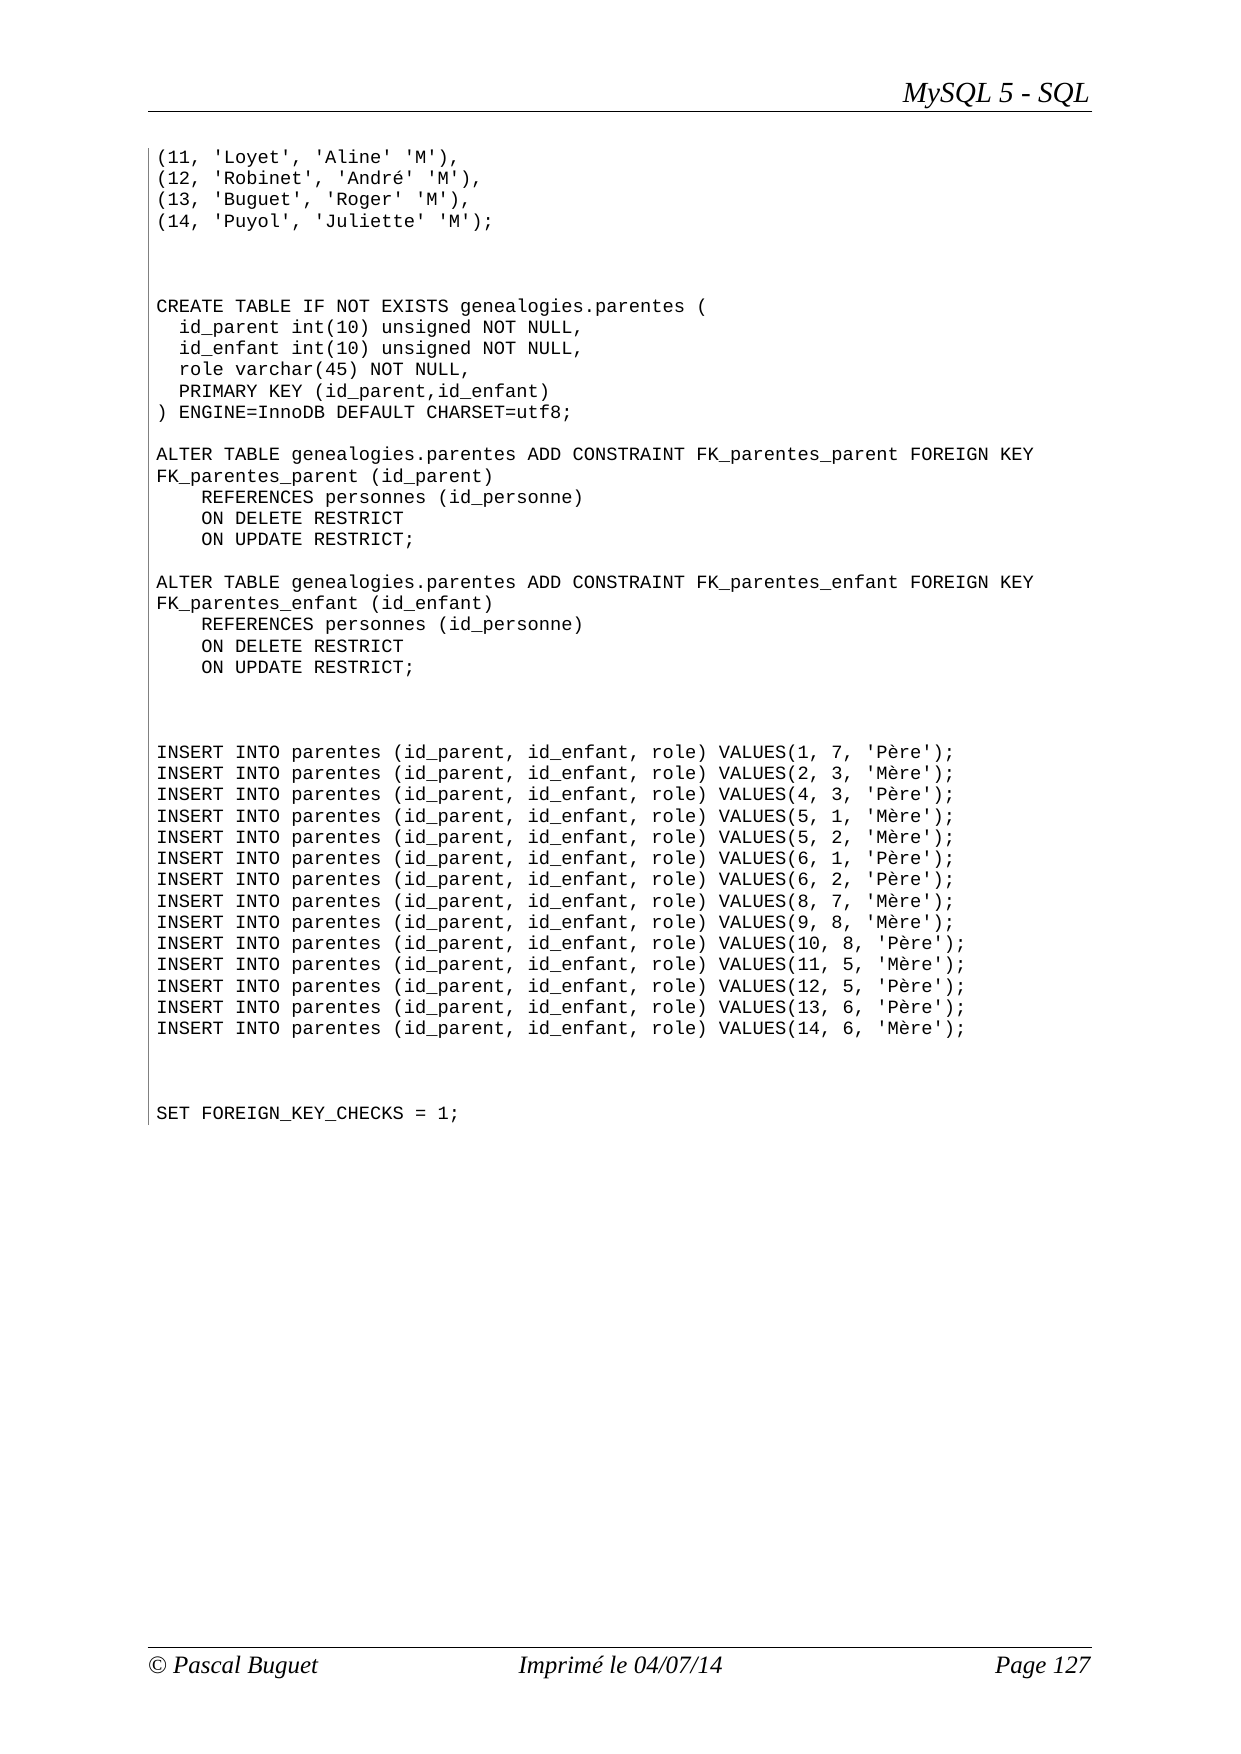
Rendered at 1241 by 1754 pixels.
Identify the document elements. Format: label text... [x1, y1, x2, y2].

text INSERT INTO parentes (id_parent, id_enfant, role) VALUES(5, 2, 'Mère'); [149, 828, 1092, 849]
text INSERT INTO parentes (id_parent, id_enfant, role) VALUES(11, 5, 'Mère'); [149, 955, 1092, 976]
text INSERT INTO parentes (id_parent, id_enfant, role) VALUES(9, 8, 'Mère'); [149, 913, 1092, 934]
text id_parent int(10) unsigned NOT NULL, [149, 318, 1092, 339]
text ON UPDATE RESTRICT; [149, 658, 1092, 679]
text REFERENCES personnes (id_personne) [149, 488, 1092, 509]
text INSERT INTO parentes (id_parent, id_enfant, role) VALUES(6, 2, 'Père'); [149, 870, 1092, 891]
text INSERT INTO parentes (id_parent, id_enfant, role) VALUES(8, 7, 'Mère'); [149, 891, 1092, 913]
text INSERT INTO parentes (id_parent, id_enfant, role) VALUES(1, 7, 'Père'); [149, 743, 1092, 764]
text (13, 'Buguet', 'Roger' 'M'), [149, 190, 1092, 211]
text INSERT INTO parentes (id_parent, id_enfant, role) VALUES(4, 3, 'Père'); [149, 785, 1092, 806]
text (11, 'Loyet', 'Aline' 'M'), [149, 148, 1092, 169]
text PRIMARY KEY (id_parent,id_enfant) [149, 381, 1092, 403]
text REFERENCES personnes (id_personne) [149, 615, 1092, 636]
text (12, 'Robinet', 'André' 'M'), [149, 169, 1092, 190]
text (14, 'Puyol', 'Juliette' 'M'); [149, 211, 1092, 233]
text INSERT INTO parentes (id_parent, id_enfant, role) VALUES(5, 1, 'Mère'); [149, 806, 1092, 828]
text INSERT INTO parentes (id_parent, id_enfant, role) VALUES(6, 1, 'Père'); [149, 849, 1092, 870]
text ) ENGINE=InnoDB DEFAULT CHARSET=utf8; [149, 403, 1092, 424]
text ALTER TABLE genealogies.parentes ADD CONSTRAINT FK_parentes_parent FOREIGN KEY FK_parentes_parent (id_parent) [149, 445, 1092, 488]
text ALTER TABLE genealogies.parentes ADD CONSTRAINT FK_parentes_enfant FOREIGN KEY FK_parentes_enfant (id_enfant) [149, 573, 1092, 615]
text INSERT INTO parentes (id_parent, id_enfant, role) VALUES(14, 6, 'Mère'); [149, 1019, 1092, 1040]
text SET FOREIGN_KEY_CHECKS = 1; [149, 1104, 1092, 1125]
text INSERT INTO parentes (id_parent, id_enfant, role) VALUES(13, 6, 'Père'); [149, 998, 1092, 1019]
text INSERT INTO parentes (id_parent, id_enfant, role) VALUES(12, 5, 'Père'); [149, 976, 1092, 998]
text INSERT INTO parentes (id_parent, id_enfant, role) VALUES(2, 3, 'Mère'); [149, 764, 1092, 785]
text INSERT INTO parentes (id_parent, id_enfant, role) VALUES(10, 8, 'Père'); [149, 934, 1092, 955]
text role varchar(45) NOT NULL, [149, 360, 1092, 381]
text ON DELETE RESTRICT [149, 636, 1092, 658]
text CREATE TABLE IF NOT EXISTS genealogies.parentes ( [149, 296, 1092, 318]
text ON DELETE RESTRICT [149, 509, 1092, 530]
text ON UPDATE RESTRICT; [149, 530, 1092, 551]
text id_enfant int(10) unsigned NOT NULL, [149, 339, 1092, 360]
